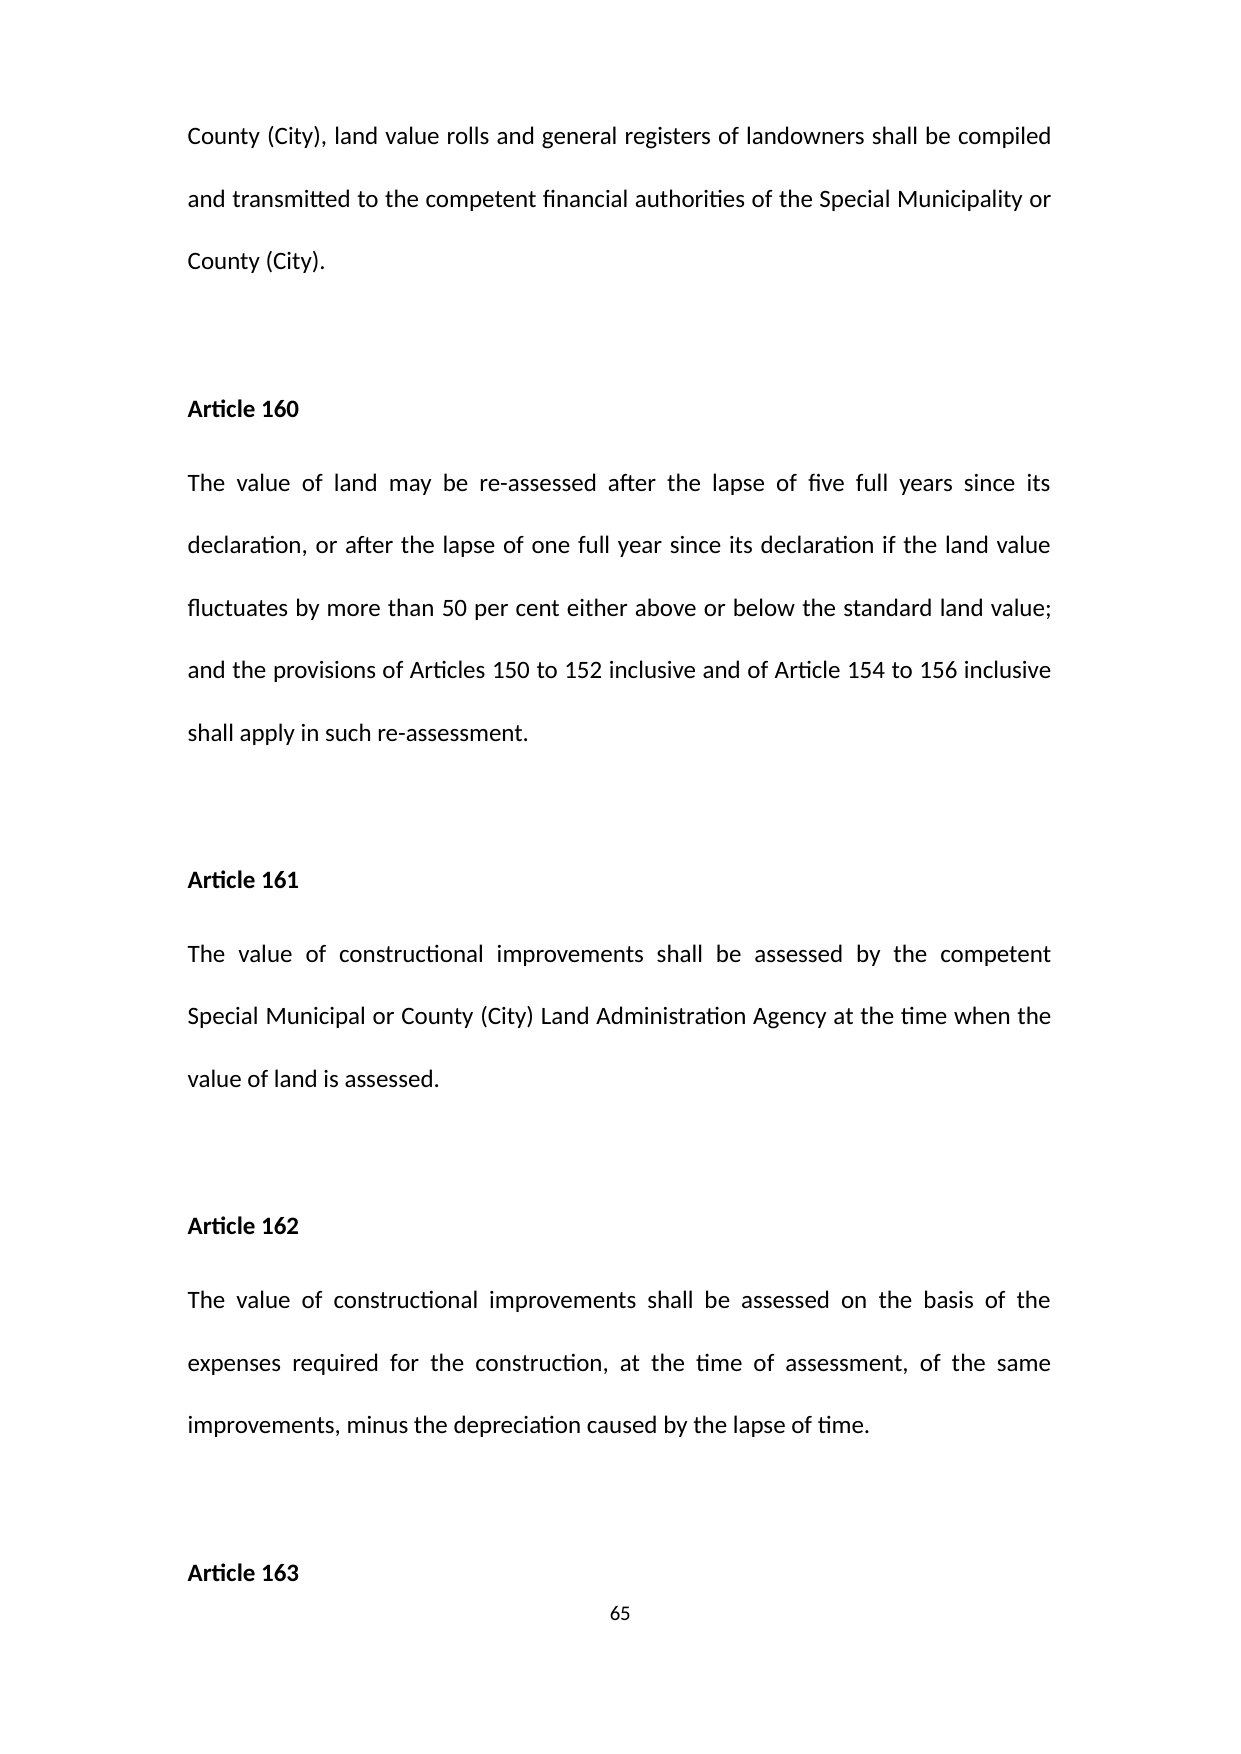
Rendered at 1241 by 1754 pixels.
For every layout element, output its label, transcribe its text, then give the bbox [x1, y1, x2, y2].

text The value of land may be re-assessed after the lapse of five full years since its declaration, or after the lapse of one full year since its declaration if the land value fluctuates by more than 50 per cent either above or below the standard land value; and the provisions of Articles 150 to 152 inclusive and of Article 154 to 156 inclusive shall apply in such re-assessment. [187, 440, 1053, 753]
text Article 162 [187, 1184, 1053, 1247]
text Article 160 [187, 367, 1053, 429]
text The value of constructional improvements shall be assessed by the competent Special Municipal or County (City) Land Administration Agency at the time when the value of land is assessed. [187, 912, 1053, 1099]
text The value of constructional improvements shall be assessed on the basis of the expenses required for the construction, at the time of assessment, of the same improvements, minus the depreciation caused by the lapse of time. [187, 1258, 1053, 1445]
text Article 161 [187, 838, 1053, 900]
text Article 163 [187, 1530, 1053, 1593]
text County (City), land value rolls and general registers of landowners shall be compiled and transmitted to the competent financial authorities of the Special Municipality or County (City). [187, 94, 1053, 282]
